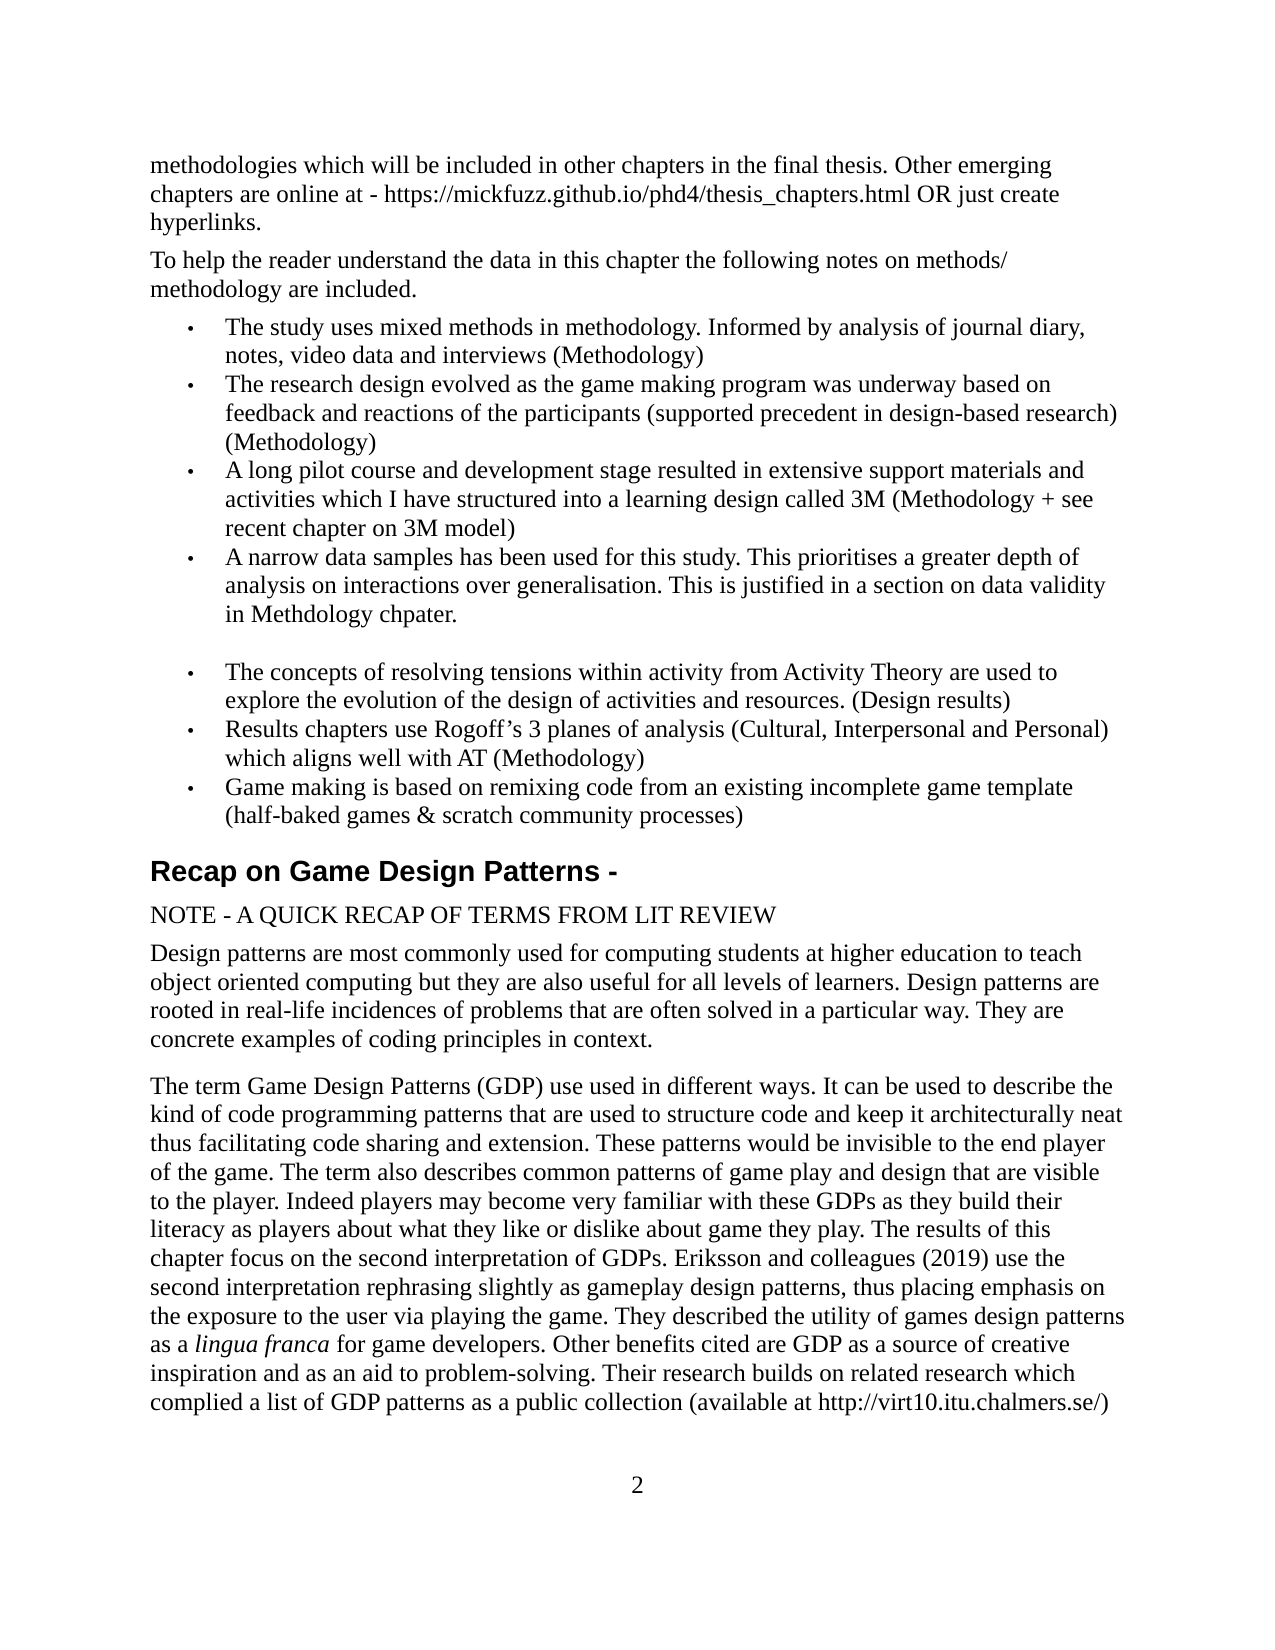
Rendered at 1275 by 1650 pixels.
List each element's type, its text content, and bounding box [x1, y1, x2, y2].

list The study uses mixed methods in methodology. Informed by analysis of journal diary, notes, video data and interviews (Methodology) [187, 312, 1125, 369]
text NOTE - A QUICK RECAP OF TERMS FROM LIT REVIEW [150, 900, 1125, 929]
list A long pilot course and development stage resulted in extensive support materials and activities which I have structured into a learning design called 3M (Methodology + see recent chapter on 3M model) [187, 455, 1125, 542]
list Game making is based on remixing code from an existing incomplete game template (half-baked games & scratch community processes) [187, 772, 1125, 829]
text To help the reader understand the data in this chapter the following notes on methods/ methodology are included. [150, 245, 1125, 303]
text Design patterns are most commonly used for computing students at higher education to teach object oriented computing but they are also useful for all levels of learners. Design patterns are rooted in real-life incidences of problems that are often solved in a particular way. They are concrete examples of coding principles in context. [150, 938, 1125, 1053]
text methodologies which will be included in other chapters in the final thesis. Other emerging chapters are online at - https://mickfuzz.github.io/phd4/thesis_chapters.html OR just create hyperlinks. [150, 150, 1125, 236]
list The concepts of resolving tensions within activity from Activity Theory are used to explore the evolution of the design of activities and resources. (Design results) [187, 657, 1125, 714]
subtitle Recap on Game Design Patterns - [150, 854, 1125, 888]
text The term Game Design Patterns (GDP) use used in different ways. It can be used to describe the kind of code programming patterns that are used to structure code and keep it architecturally neat thus facilitating code sharing and extension. These patterns would be invisible to the end player of the game. The term also describes common patterns of game play and design that are visible to the player. Indeed players may become very familiar with these GDPs as they build their literacy as players about what they like or dislike about game they play. The results of this chapter focus on the second interpretation of GDPs. Eriksson and colleagues (2019) use the second interpretation rephrasing slightly as gameplay design patterns, thus placing emphasis on the exposure to the user via playing the game. They described the utility of games design patterns as a lingua franca for game developers. Other benefits cited are GDP as a source of creative inspiration and as an aid to problem-solving. Their research builds on related research which complied a list of GDP patterns as a public collection (available at http://virt10.itu.chalmers.se/) [150, 1071, 1125, 1416]
list A narrow data samples has been used for this study. This prioritises a greater depth of analysis on interactions over generalisation. This is justified in a section on data validity in Methdology chpater. [187, 542, 1125, 657]
list The research design evolved as the game making program was underway based on feedback and reactions of the participants (supported precedent in design-based research) (Methodology) [187, 369, 1125, 455]
list Results chapters use Rogoff’s 3 planes of analysis (Cultural, Interpersonal and Personal) which aligns well with AT (Methodology) [187, 714, 1125, 772]
